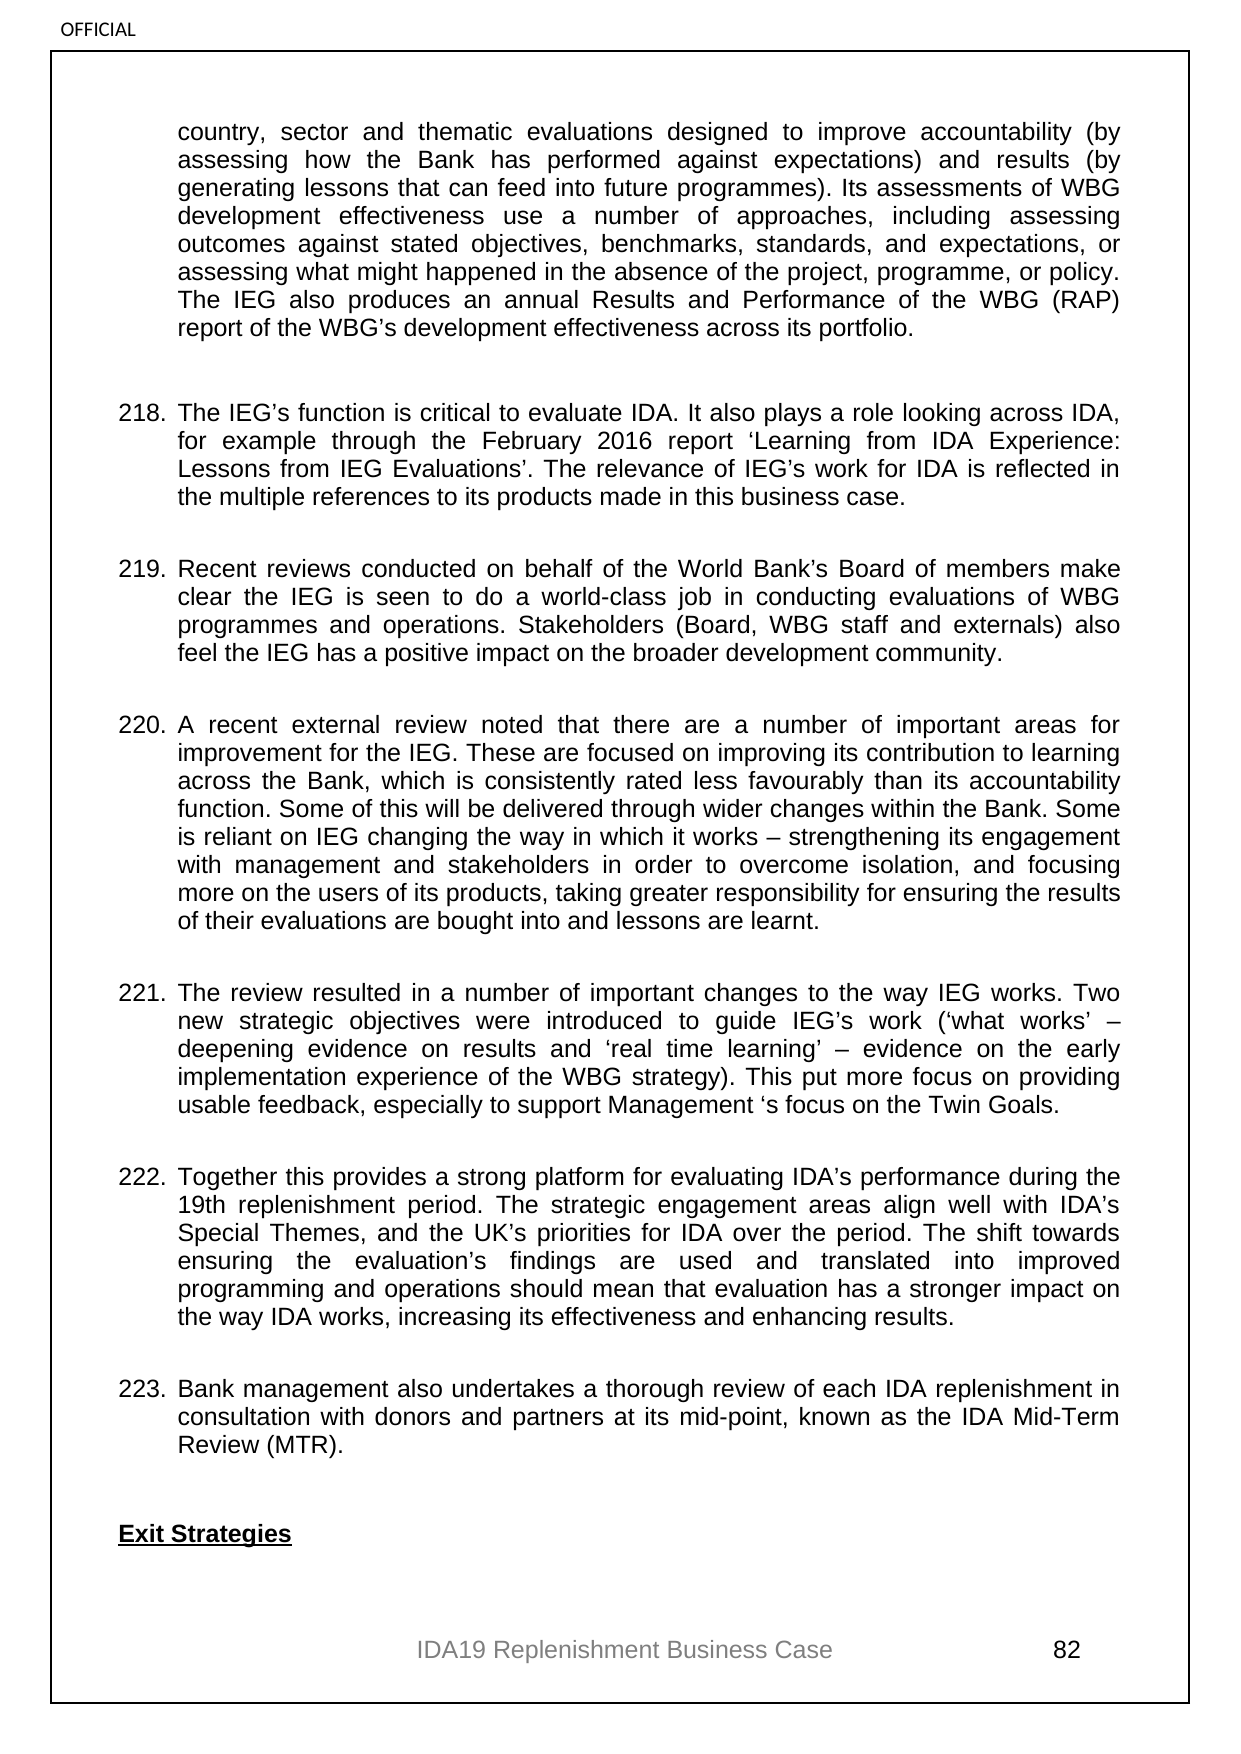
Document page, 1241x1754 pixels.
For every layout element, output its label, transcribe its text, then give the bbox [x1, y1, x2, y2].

list A recent external review noted that there are a number of important areas for improvement for the IEG. These are focused on improving its contribution to learning across the Bank, which is consistently rated less favourably than its accountability function. Some of this will be delivered through wider changes within the Bank. Some is reliant on IEG changing the way in which it works – strengthening its engagement with management and stakeholders in order to overcome isolation, and focusing more on the users of its products, taking greater responsibility for ensuring the results of their evaluations are bought into and lessons are learnt. [118, 711, 1122, 934]
list Bank management also undertakes a thorough review of each IDA replenishment in consultation with donors and partners at its mid-point, known as the IDA Mid-Term Review (MTR). [118, 1375, 1122, 1459]
list Recent reviews conducted on behalf of the World Bank’s Board of members make clear the IEG is seen to do a world-class job in conducting evaluations of WBG programmes and operations. Stakeholders (Board, WBG staff and externals) also feel the IEG has a positive impact on the broader development community. [118, 555, 1122, 666]
list The review resulted in a number of important changes to the way IEG works. Two new strategic objectives were introduced to guide IEG’s work (‘what works’ – deepening evidence on results and ‘real time learning’ – evidence on the early implementation experience of the WBG strategy). This put more focus on providing usable feedback, especially to support Management ‘s focus on the Twin Goals. [118, 979, 1122, 1118]
list Exit Strategies [118, 1520, 1122, 1548]
list The IEG’s function is critical to evaluate IDA. It also plays a role looking across IDA, for example through the February 2016 report ‘Learning from IDA Experience: Lessons from IEG Evaluations’. The relevance of IEG’s work for IDA is reflected in the multiple references to its products made in this business case. [118, 398, 1122, 510]
list Together this provides a strong platform for evaluating IDA’s performance during the 19th replenishment period. The strategic engagement areas align well with IDA’s Special Themes, and the UK’s priorities for IDA over the period. The shift towards ensuring the evaluation’s findings are used and translated into improved programming and operations should mean that evaluation has a stronger impact on the way IDA works, increasing its effectiveness and enhancing results. [118, 1163, 1122, 1331]
list country, sector and thematic evaluations designed to improve accountability (by assessing how the Bank has performed against expectations) and results (by generating lessons that can feed into future programmes). Its assessments of WBG development effectiveness use a number of approaches, including assessing outcomes against stated objectives, benchmarks, standards, and expectations, or assessing what might happened in the absence of the project, programme, or policy. The IEG also produces an annual Results and Performance of the WBG (RAP) report of the WBG’s development effectiveness across its portfolio. [118, 118, 1122, 341]
